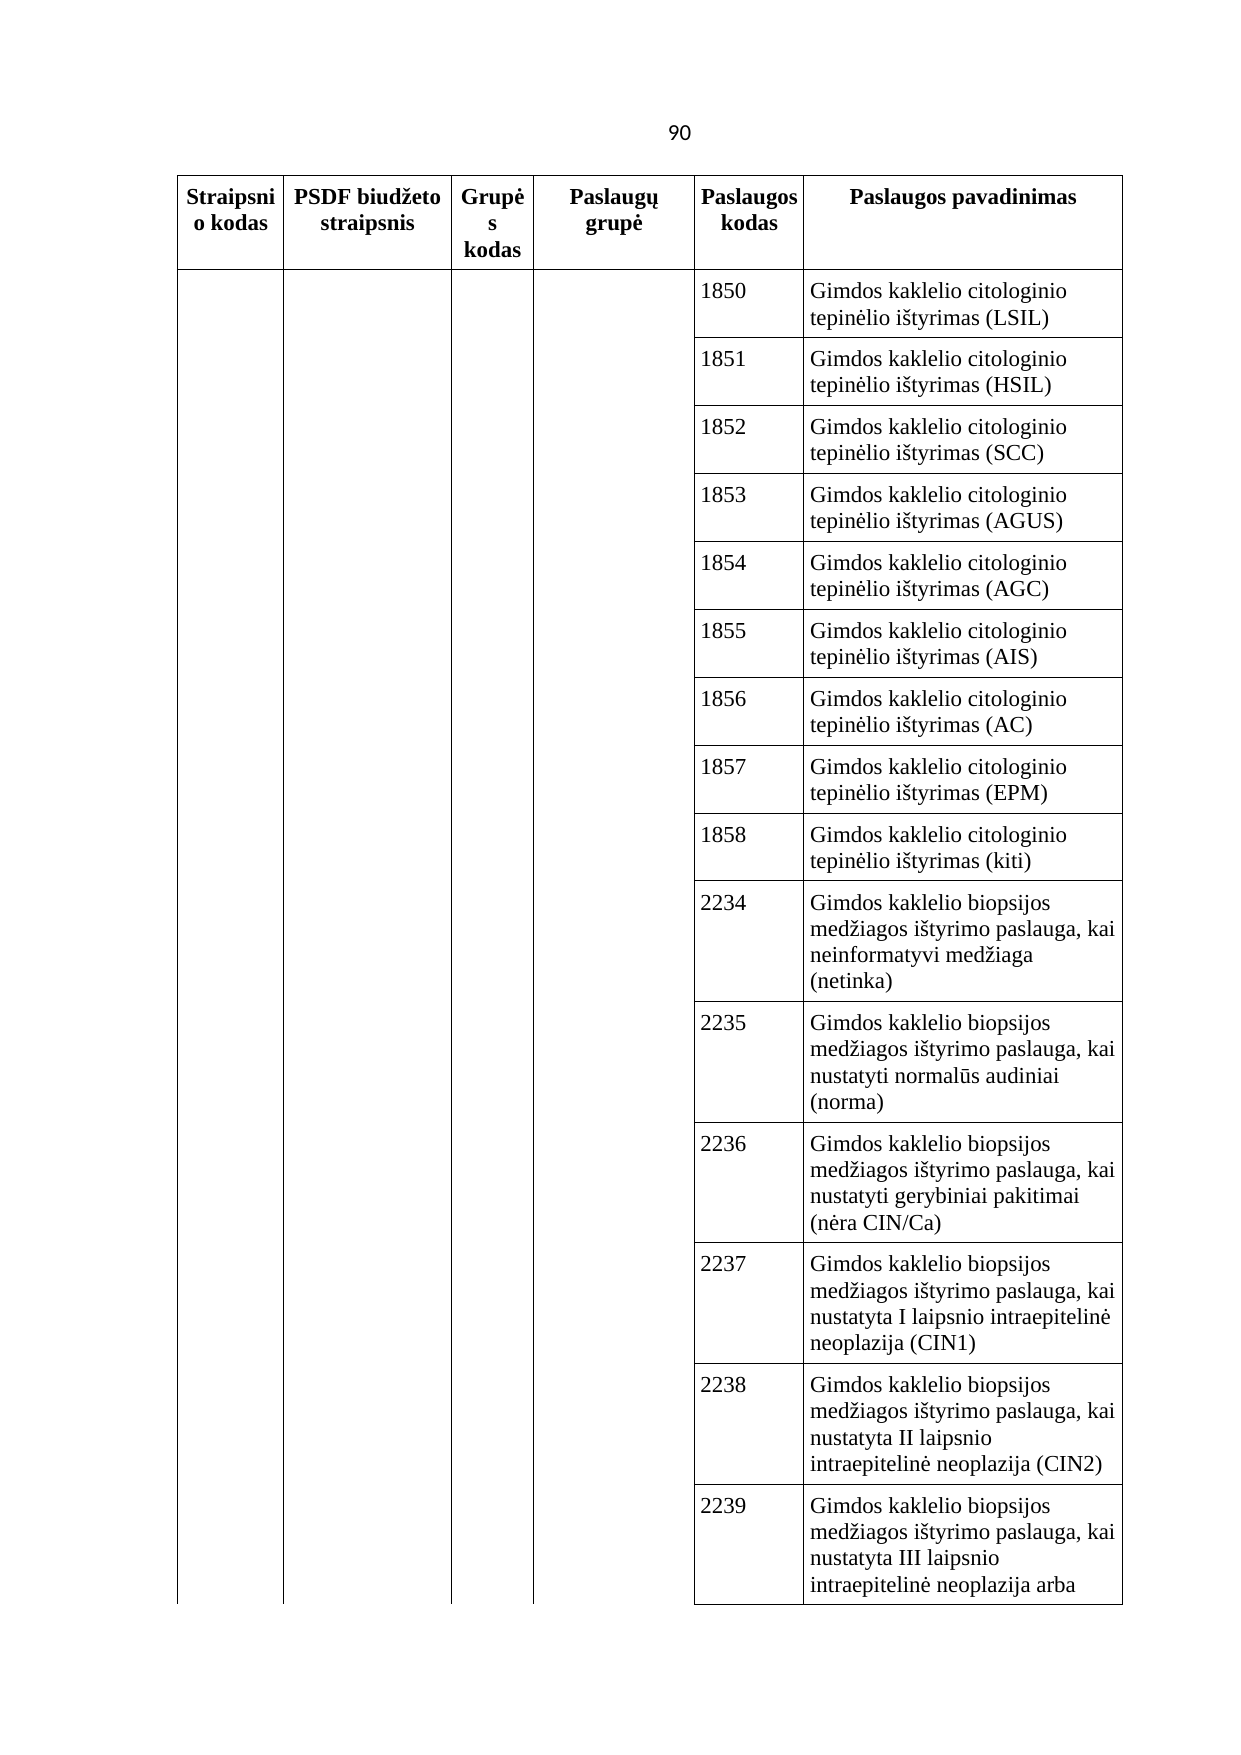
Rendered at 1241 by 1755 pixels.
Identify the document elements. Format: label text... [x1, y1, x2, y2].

table_cell 2237 [695, 1243, 803, 1363]
table_cell [534, 270, 694, 337]
table_cell Gimdos kaklelio biopsijos medžiagos ištyrimo paslauga, kai neinformatyvi medžiaga (netinka) [804, 881, 1122, 1001]
table_cell 2234 [695, 881, 803, 1001]
table_cell 2235 [695, 1002, 803, 1122]
table_cell [178, 270, 283, 337]
table_cell [452, 270, 533, 337]
table_cell [452, 880, 533, 1001]
table_cell [178, 813, 283, 880]
table_cell 1854 [695, 542, 803, 609]
table_cell 2239 [695, 1485, 803, 1604]
table_cell [284, 473, 451, 541]
table_cell 1850 [695, 270, 803, 337]
table_cell [534, 1363, 694, 1483]
table_cell [284, 1484, 451, 1604]
table_cell 1856 [695, 678, 803, 744]
table_cell [534, 1242, 694, 1363]
table_cell [284, 813, 451, 880]
table_cell [284, 541, 451, 609]
table_cell [452, 609, 533, 677]
table_cell [178, 1242, 283, 1363]
table_cell Gimdos kaklelio biopsijos medžiagos ištyrimo paslauga, kai nustatyta III laipsnio intraepitelinė neoplazija arba [804, 1485, 1122, 1604]
table_cell [534, 609, 694, 677]
table_cell [284, 1001, 451, 1122]
table_cell [534, 677, 694, 744]
table_cell [178, 405, 283, 473]
table_header PSDF biudžeto straipsnis [284, 176, 451, 269]
table_cell [534, 405, 694, 473]
table_cell [284, 745, 451, 812]
table_cell [178, 880, 283, 1001]
table_cell [452, 1484, 533, 1604]
table_cell [178, 473, 283, 541]
table_cell 1857 [695, 746, 803, 812]
table_cell [452, 1363, 533, 1483]
table_cell [284, 337, 451, 405]
table_cell [452, 541, 533, 609]
table_cell [178, 1001, 283, 1122]
table_cell [534, 1001, 694, 1122]
table_cell [452, 473, 533, 541]
table_cell [284, 677, 451, 744]
table_header Paslaugos kodas [695, 176, 803, 269]
table_cell 2236 [695, 1123, 803, 1242]
table_cell [178, 609, 283, 677]
table_cell Gimdos kaklelio biopsijos medžiagos ištyrimo paslauga, kai nustatyti gerybiniai pakitimai (nėra CIN/Ca) [804, 1123, 1122, 1242]
table_cell [534, 541, 694, 609]
table_cell [534, 1122, 694, 1242]
table_cell [284, 270, 451, 337]
table_cell [178, 1363, 283, 1483]
table_cell Gimdos kaklelio citologinio tepinėlio ištyrimas (AGC) [804, 542, 1122, 609]
table_header Paslaugos pavadinimas [804, 176, 1122, 269]
table_cell Gimdos kaklelio citologinio tepinėlio ištyrimas (AC) [804, 678, 1122, 744]
table_header Straipsnio kodas [178, 176, 283, 269]
table_cell [534, 813, 694, 880]
table_cell [452, 405, 533, 473]
table_cell [178, 1484, 283, 1604]
table_cell [178, 1122, 283, 1242]
table_cell [284, 1242, 451, 1363]
table_cell 1851 [695, 338, 803, 405]
table_cell [178, 677, 283, 744]
table_cell 1852 [695, 406, 803, 473]
table_cell [534, 745, 694, 812]
table_cell [284, 880, 451, 1001]
table_cell [534, 337, 694, 405]
table_cell [178, 745, 283, 812]
table_cell [452, 337, 533, 405]
table_cell [534, 880, 694, 1001]
table_cell [452, 745, 533, 812]
table_cell [178, 337, 283, 405]
table_cell [452, 1122, 533, 1242]
table_cell Gimdos kaklelio citologinio tepinėlio ištyrimas (AIS) [804, 610, 1122, 677]
table_cell [284, 405, 451, 473]
table_cell [452, 813, 533, 880]
table_cell Gimdos kaklelio biopsijos medžiagos ištyrimo paslauga, kai nustatyta II laipsnio intraepitelinė neoplazija (CIN2) [804, 1364, 1122, 1483]
table_header Grupės kodas [452, 176, 533, 269]
table_cell Gimdos kaklelio citologinio tepinėlio ištyrimas (HSIL) [804, 338, 1122, 405]
table_cell [452, 1242, 533, 1363]
table_cell Gimdos kaklelio citologinio tepinėlio ištyrimas (kiti) [804, 814, 1122, 880]
table_cell 1855 [695, 610, 803, 677]
table_cell [452, 677, 533, 744]
table_cell [534, 473, 694, 541]
table_cell [284, 1122, 451, 1242]
table_cell 1853 [695, 474, 803, 541]
table_cell [178, 541, 283, 609]
table_cell Gimdos kaklelio citologinio tepinėlio ištyrimas (EPM) [804, 746, 1122, 812]
table_cell [284, 609, 451, 677]
table_cell [534, 1484, 694, 1604]
table_cell 1858 [695, 814, 803, 880]
table_cell [284, 1363, 451, 1483]
table_cell Gimdos kaklelio biopsijos medžiagos ištyrimo paslauga, kai nustatyta I laipsnio intraepitelinė neoplazija (CIN1) [804, 1243, 1122, 1363]
table_cell 2238 [695, 1364, 803, 1483]
table_cell Gimdos kaklelio citologinio tepinėlio ištyrimas (LSIL) [804, 270, 1122, 337]
table_header Paslaugų grupė [534, 176, 694, 269]
table_cell Gimdos kaklelio citologinio tepinėlio ištyrimas (AGUS) [804, 474, 1122, 541]
table_cell Gimdos kaklelio citologinio tepinėlio ištyrimas (SCC) [804, 406, 1122, 473]
table_cell Gimdos kaklelio biopsijos medžiagos ištyrimo paslauga, kai nustatyti normalūs audiniai (norma) [804, 1002, 1122, 1122]
table_cell [452, 1001, 533, 1122]
